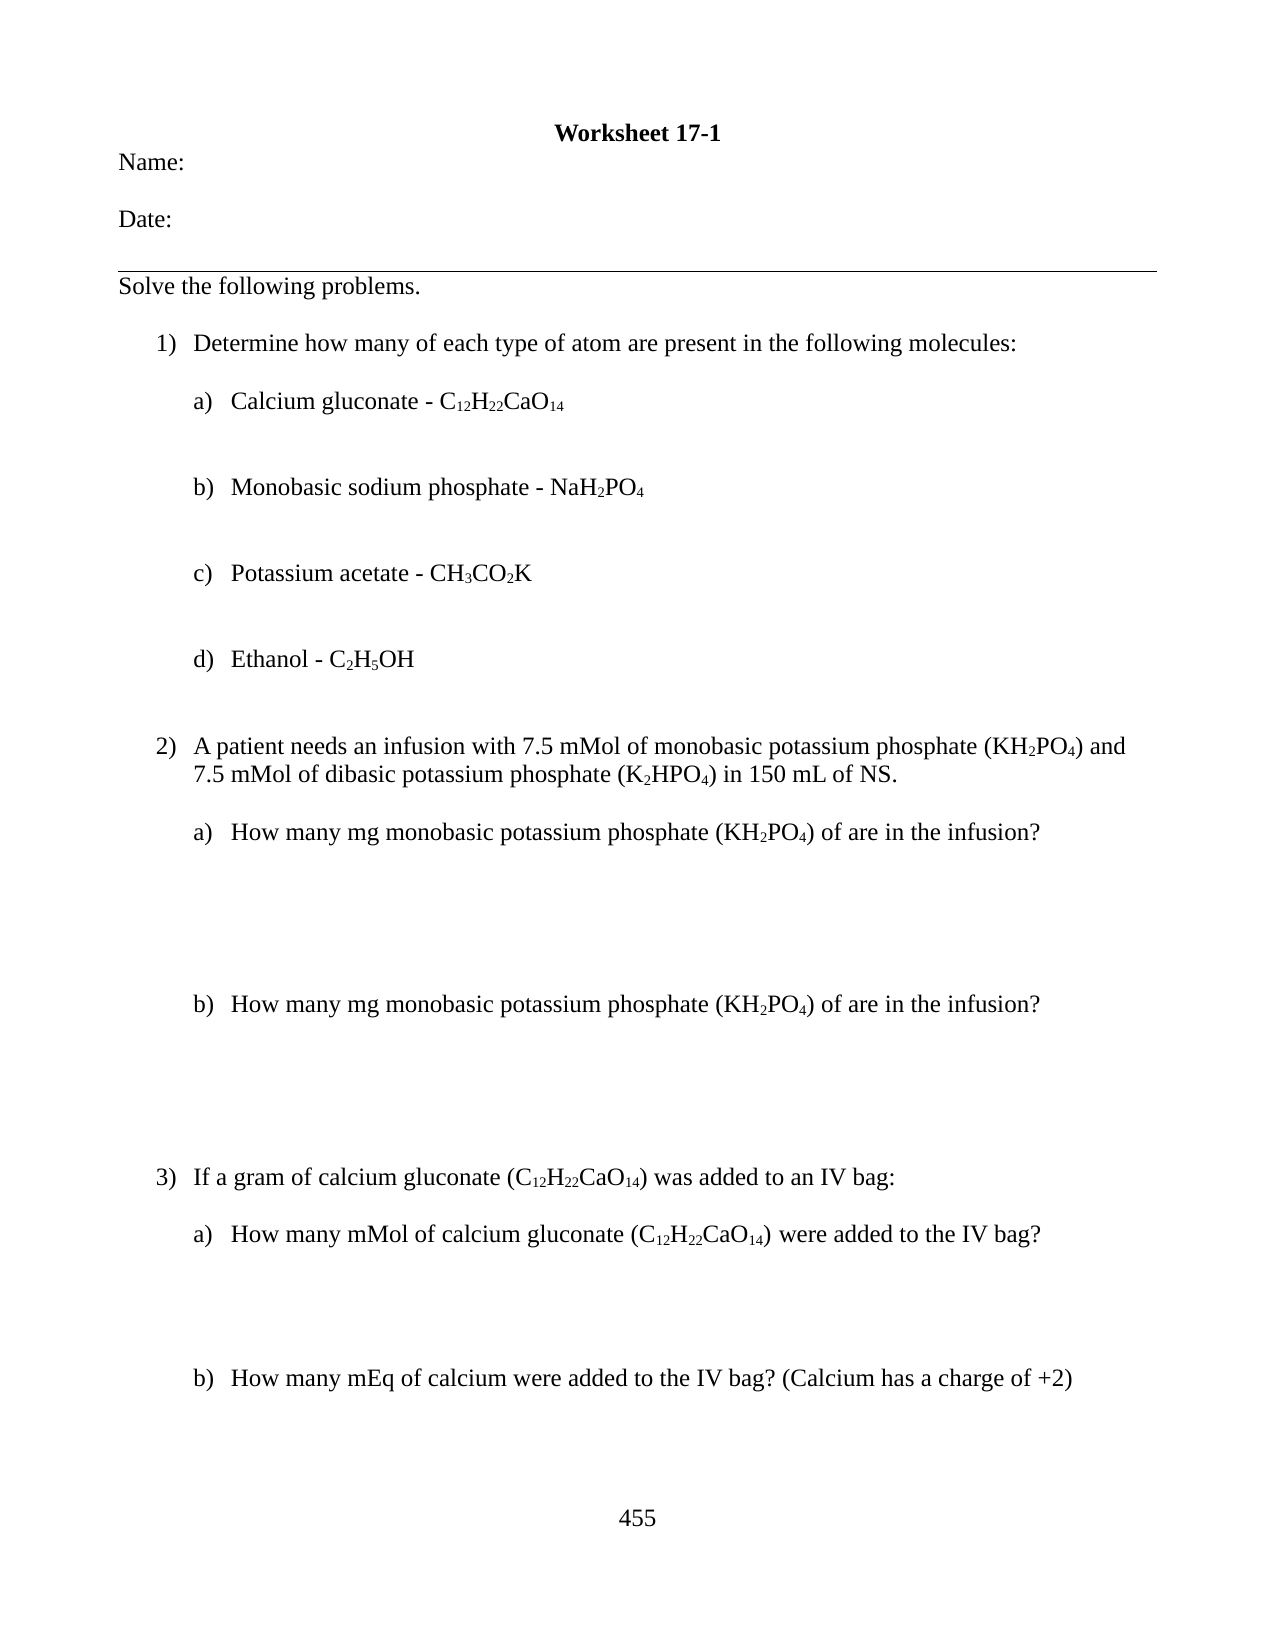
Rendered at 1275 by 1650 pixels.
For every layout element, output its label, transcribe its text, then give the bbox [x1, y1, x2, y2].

list Ethanol - C2H5OH [193, 644, 1157, 673]
list How many mg monobasic potassium phosphate (KH2PO4) of are in the infusion? [193, 989, 1157, 1018]
list How many mMol of calcium gluconate (C12H22CaO14) were added to the IV bag? [193, 1219, 1157, 1248]
list How many mg monobasic potassium phosphate (KH2PO4) of are in the infusion? [193, 817, 1157, 846]
text Worksheet 17-1 [118, 118, 1157, 147]
text Name: [118, 147, 1157, 176]
text Solve the following problems. [118, 272, 1157, 299]
list Calcium gluconate - C12H22CaO14 [193, 386, 1157, 414]
list Determine how many of each type of atom are present in the following molecules: [156, 328, 1157, 357]
list A patient needs an infusion with 7.5 mMol of monobasic potassium phosphate (KH2PO4) and 7.5 mMol of dibasic potassium phosphate (K2HPO4) in 150 mL of NS. [156, 731, 1157, 788]
list If a gram of calcium gluconate (C12H22CaO14) was added to an IV bag: [156, 1162, 1157, 1191]
list Potassium acetate - CH3CO2K [193, 558, 1157, 587]
list How many mEq of calcium were added to the IV bag? (Calcium has a charge of +2) [193, 1363, 1157, 1392]
text Date: [118, 204, 1157, 233]
list Monobasic sodium phosphate - NaH2PO4 [193, 472, 1157, 501]
